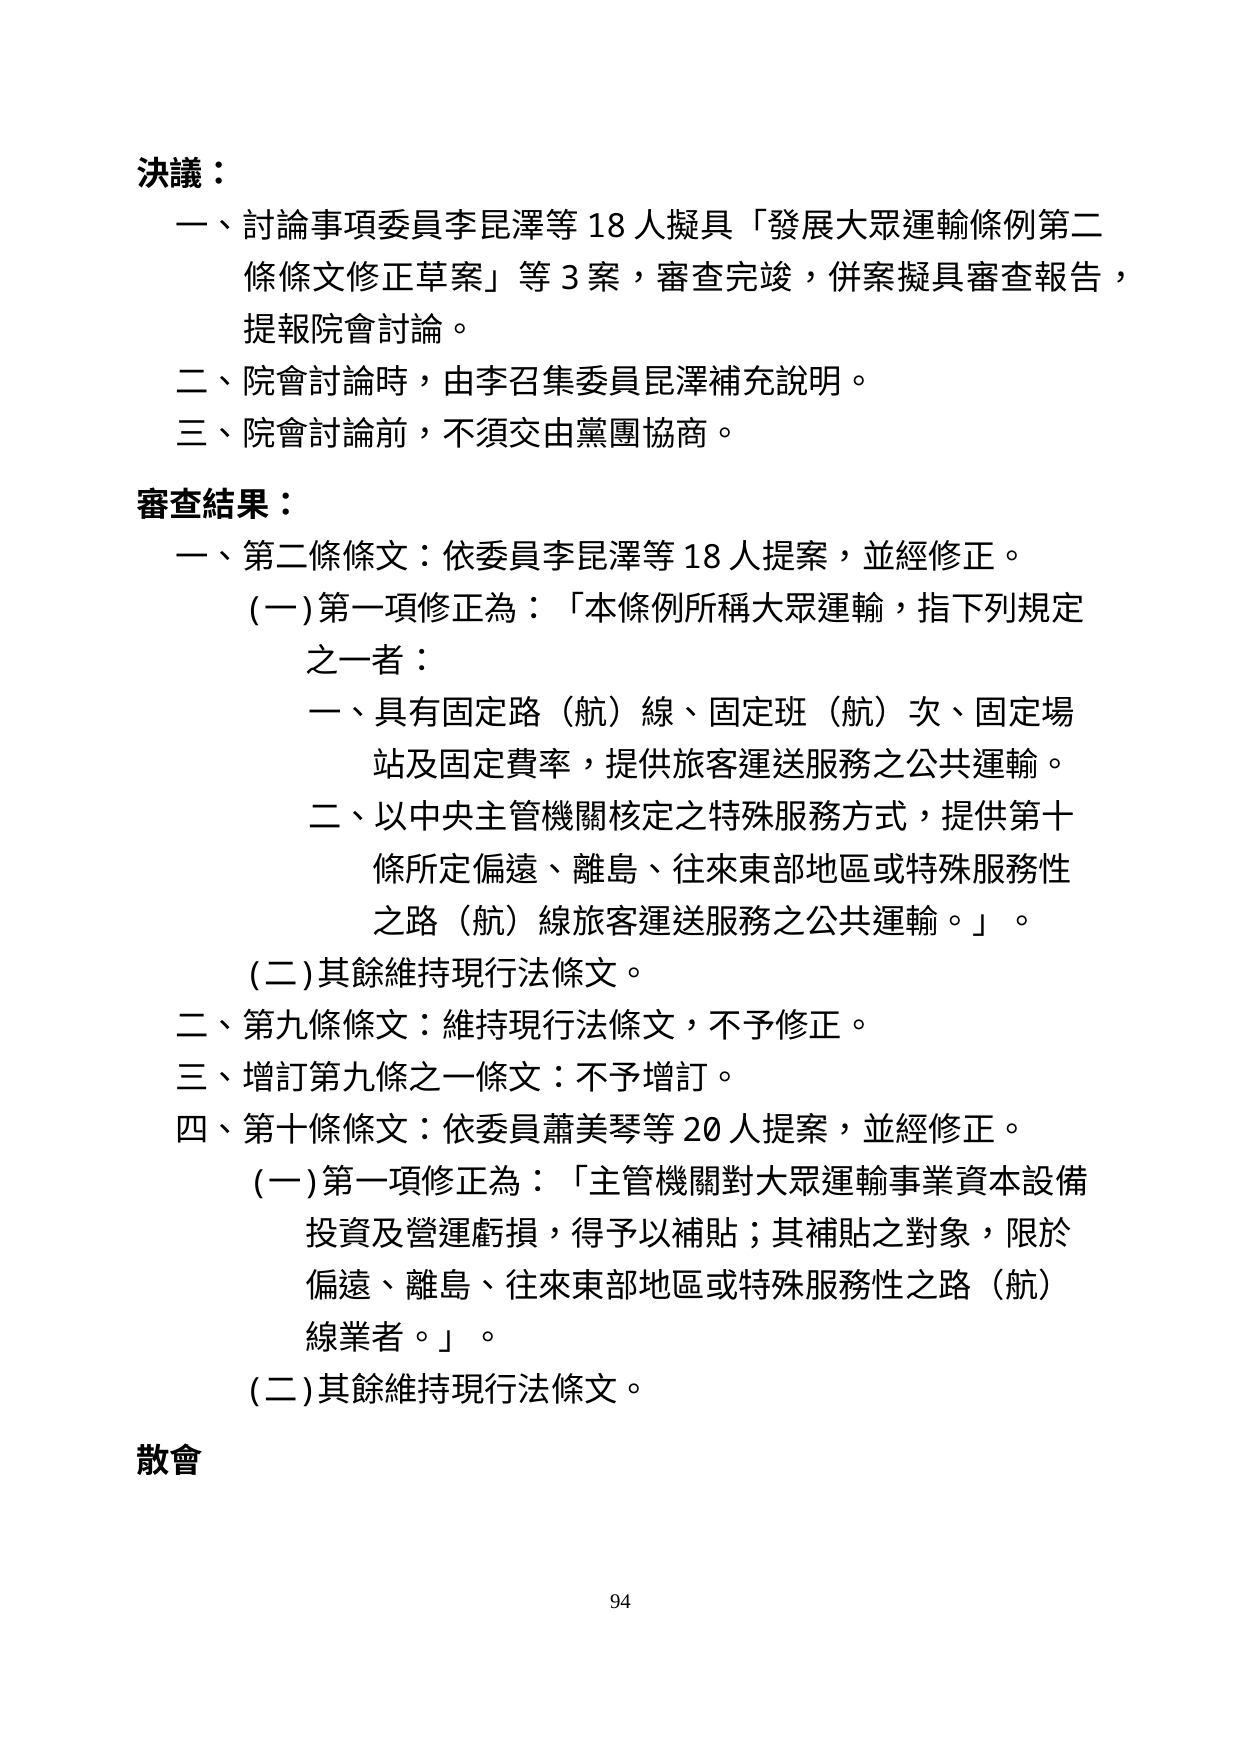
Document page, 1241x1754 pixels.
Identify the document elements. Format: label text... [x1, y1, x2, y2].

text (二)其餘維持現行法條文。 [244, 943, 1104, 996]
text 二、以中央主管機關核定之特殊服務方式，提供第十條所定偏遠、離島、往來東部地區或特殊服務性之路（航）線旅客運送服務之公共運輸。」。 [308, 787, 1104, 943]
text 決議： [136, 143, 1104, 196]
text 四、第十條條文：依委員蕭美琴等20人提案，並經修正。 [175, 1100, 1104, 1152]
text 二、第九條條文：維持現行法條文，不予修正。 [175, 996, 1104, 1048]
text 一、第二條條文：依委員李昆澤等18人提案，並經修正。 [175, 527, 1104, 579]
text 散會 [136, 1431, 1104, 1483]
text (一)第一項修正為：「主管機關對大眾運輸事業資本設備投資及營運虧損，得予以補貼；其補貼之對象，限於偏遠、離島、往來東部地區或特殊服務性之路（航）線業者。」。 [244, 1152, 1104, 1360]
text 三、增訂第九條之一條文：不予增訂。 [175, 1048, 1104, 1100]
text (二)其餘維持現行法條文。 [244, 1360, 1104, 1412]
text 審查結果： [136, 475, 1104, 527]
text 一、討論事項委員李昆澤等18人擬具「發展大眾運輸條例第二條條文修正草案」等3案，審查完竣，併案擬具審查報告，提報院會討論。 [175, 196, 1104, 352]
text (一)第一項修正為：「本條例所稱大眾運輸，指下列規定之一者： [244, 579, 1104, 683]
text 二、院會討論時，由李召集委員昆澤補充說明。 [175, 352, 1104, 404]
text 三、院會討論前，不須交由黨團協商。 [175, 404, 1104, 456]
text 一、具有固定路（航）線、固定班（航）次、固定場站及固定費率，提供旅客運送服務之公共運輸。 [308, 683, 1104, 787]
